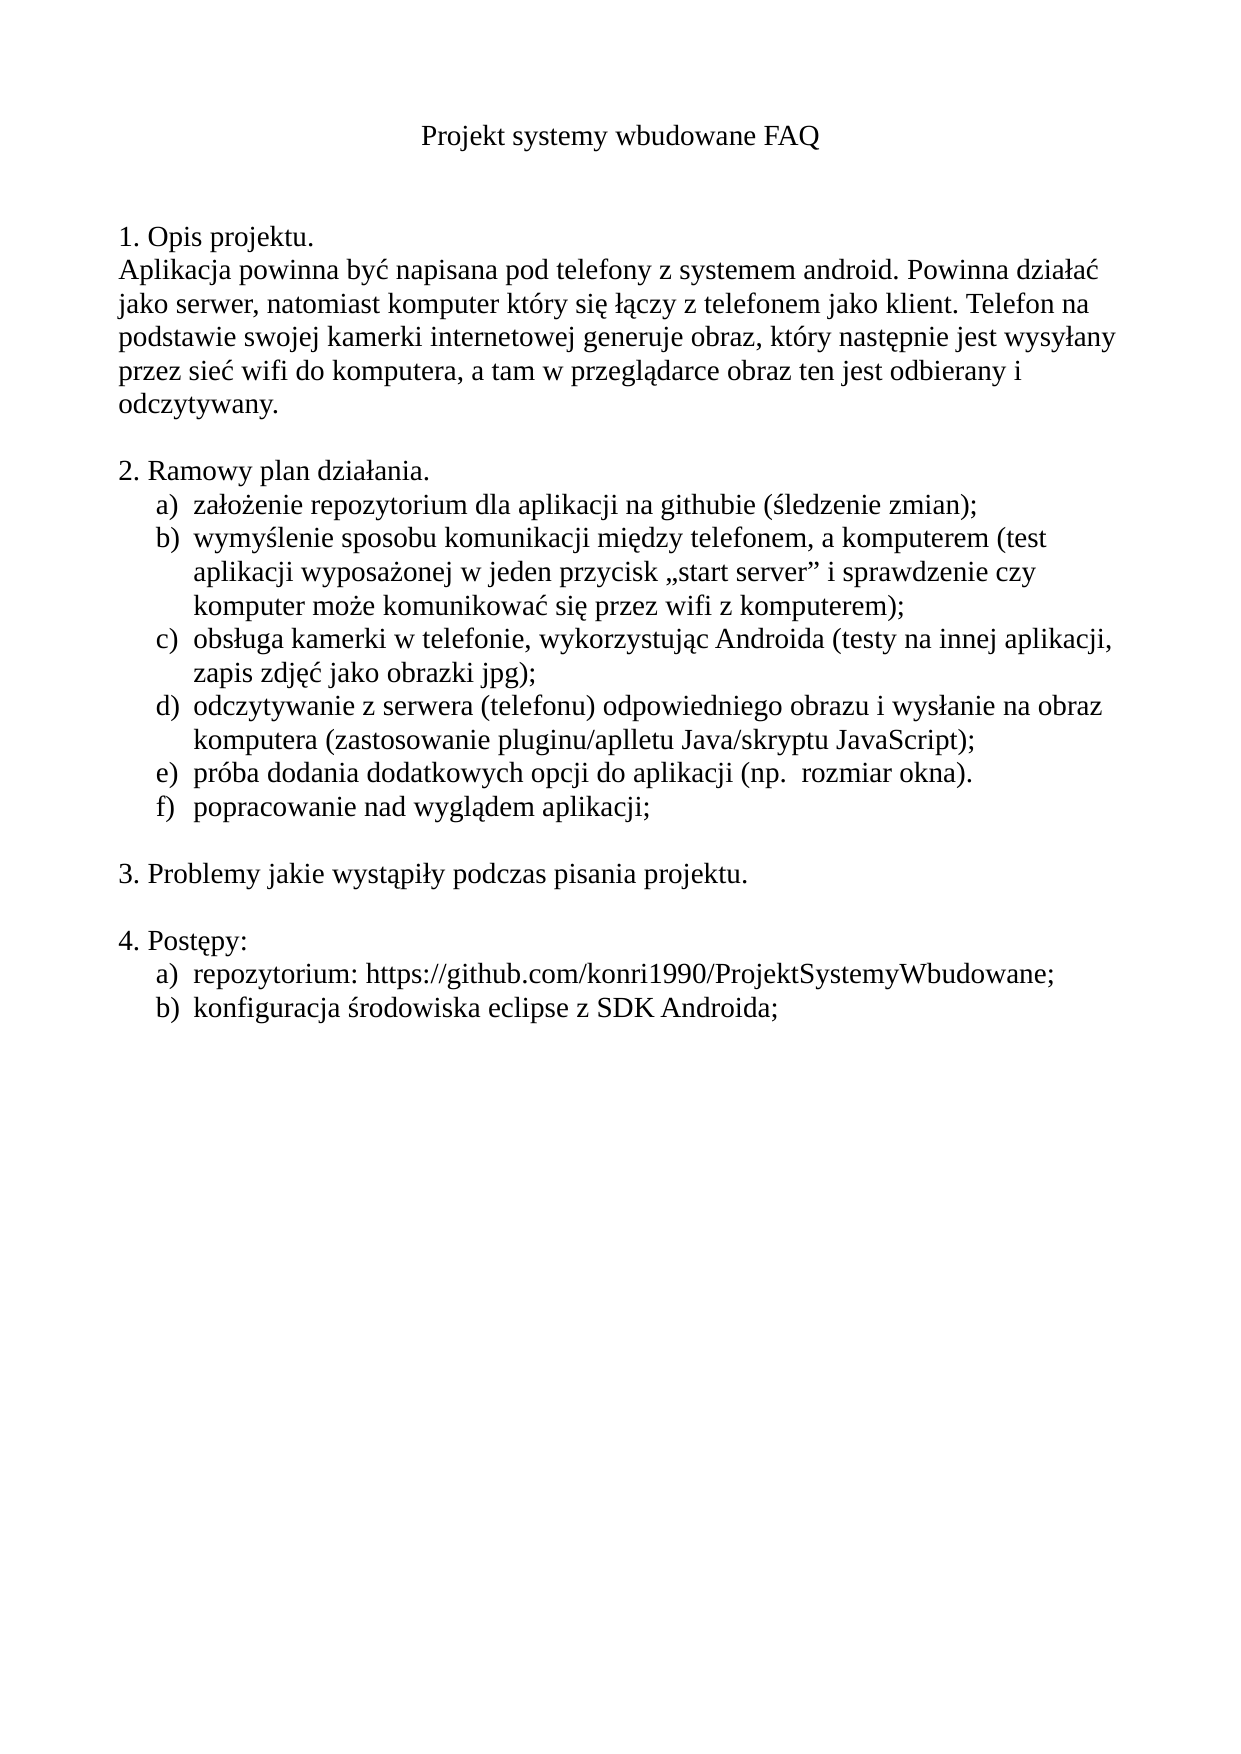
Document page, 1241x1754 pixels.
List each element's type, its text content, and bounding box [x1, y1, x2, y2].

list wymyślenie sposobu komunikacji między telefonem, a komputerem (test aplikacji wyposażonej w jeden przycisk „start server” i sprawdzenie czy komputer może komunikować się przez wifi z komputerem); [156, 521, 1122, 621]
text 1. Opis projektu. [118, 219, 1122, 252]
list repozytorium: https://github.com/konri1990/ProjektSystemyWbudowane; [156, 957, 1122, 990]
list popracowanie nad wyglądem aplikacji; [156, 789, 1122, 822]
text 2. Ramowy plan działania. [118, 453, 1122, 487]
text 3. Problemy jakie wystąpiły podczas pisania projektu. [118, 856, 1122, 889]
list odczytywanie z serwera (telefonu) odpowiedniego obrazu i wysłanie na obraz komputera (zastosowanie pluginu/aplletu Java/skryptu JavaScript); [156, 688, 1122, 755]
list konfiguracja środowiska eclipse z SDK Androida; [156, 990, 1122, 1024]
list założenie repozytorium dla aplikacji na githubie (śledzenie zmian); [156, 487, 1122, 521]
list obsługa kamerki w telefonie, wykorzystując Androida (testy na innej aplikacji, zapis zdjęć jako obrazki jpg); [156, 621, 1122, 688]
text Projekt systemy wbudowane FAQ [118, 118, 1122, 152]
list próba dodania dodatkowych opcji do aplikacji (np. rozmiar okna). [156, 755, 1122, 789]
text Aplikacja powinna być napisana pod telefony z systemem android. Powinna działać jako serwer, natomiast komputer który się łączy z telefonem jako klient. Telefon na podstawie swojej kamerki internetowej generuje obraz, który następnie jest wysyłany przez sieć wifi do komputera, a tam w przeglądarce obraz ten jest odbierany i odczytywany. [118, 252, 1122, 420]
text 4. Postępy: [118, 923, 1122, 957]
